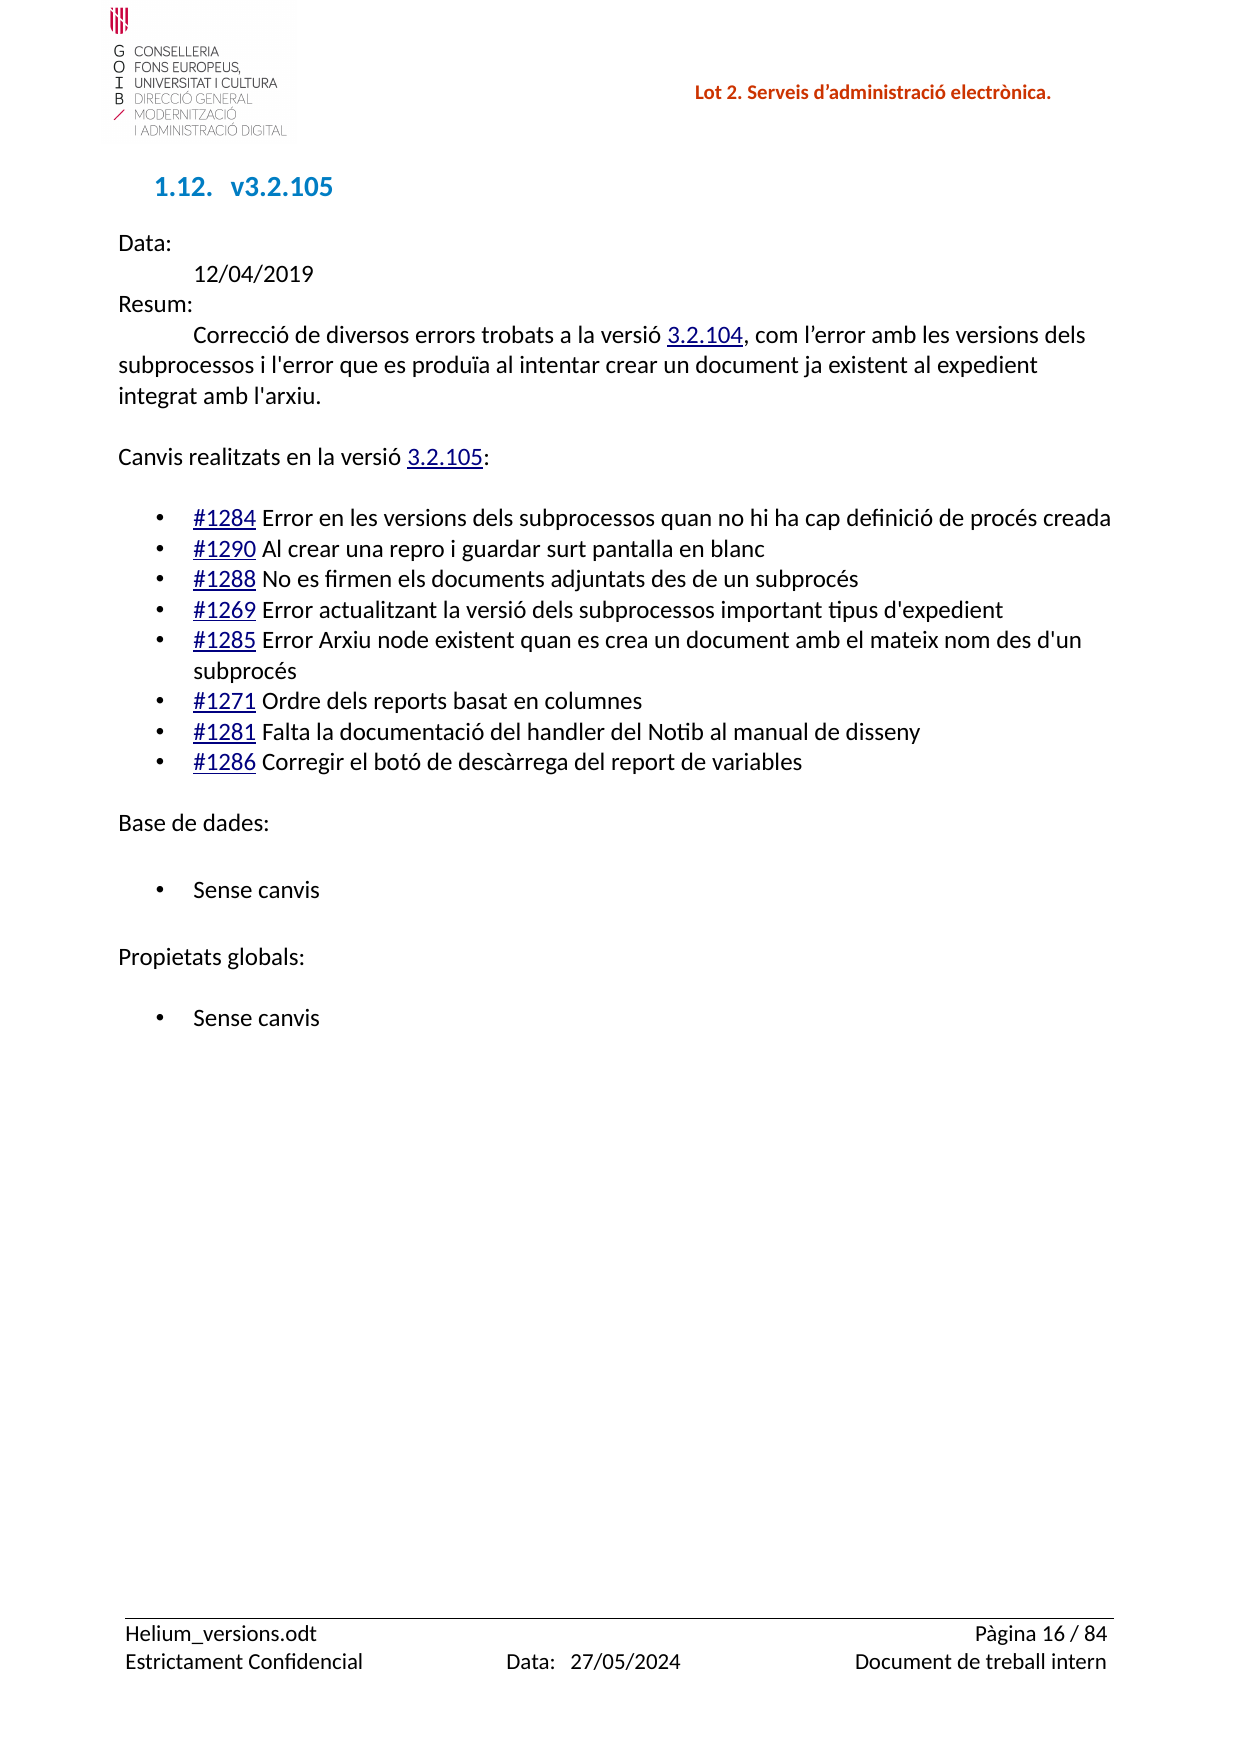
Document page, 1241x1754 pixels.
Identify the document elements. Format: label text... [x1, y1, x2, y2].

list #1286 Corregir el botó de descàrrega del report de variables [156, 746, 1122, 777]
list #1290 Al crear una repro i guardar surt pantalla en blanc [156, 533, 1122, 563]
list #1284 Error en les versions dels subprocessos quan no hi ha cap definició de procés creada [156, 502, 1122, 533]
list #1288 No es firmen els documents adjuntats des de un subprocés [156, 563, 1122, 594]
list #1281 Falta la documentació del handler del Notib al manual de disseny [156, 716, 1122, 746]
list #1285 Error Arxiu node existent quan es crea un document amb el mateix nom des d'un subprocés [156, 624, 1122, 685]
list #1271 Ordre dels reports basat en columnes [156, 685, 1122, 716]
picture [100, 0, 297, 144]
text Canvis realitzats en la versió 3.2.105: [118, 441, 1122, 472]
text Correcció de diversos errors trobats a la versió 3.2.104, com l’error amb les versions dels subprocessos i l'error que es produïa al intentar crear un document ja existent al expedient integrat amb l'arxiu. [118, 319, 1122, 411]
text Base de dades: [118, 807, 1122, 838]
text Data: [118, 228, 1122, 258]
list Sense canvis [156, 1002, 1122, 1033]
text 12/04/2019 [118, 258, 1122, 289]
text Resum: [118, 289, 1122, 319]
list #1269 Error actualitzant la versió dels subprocessos important tipus d'expedient [156, 594, 1122, 624]
text Propietats globals: [118, 941, 1122, 972]
subtitle v3.2.105 [153, 168, 1122, 204]
list Sense canvis [156, 874, 1122, 905]
